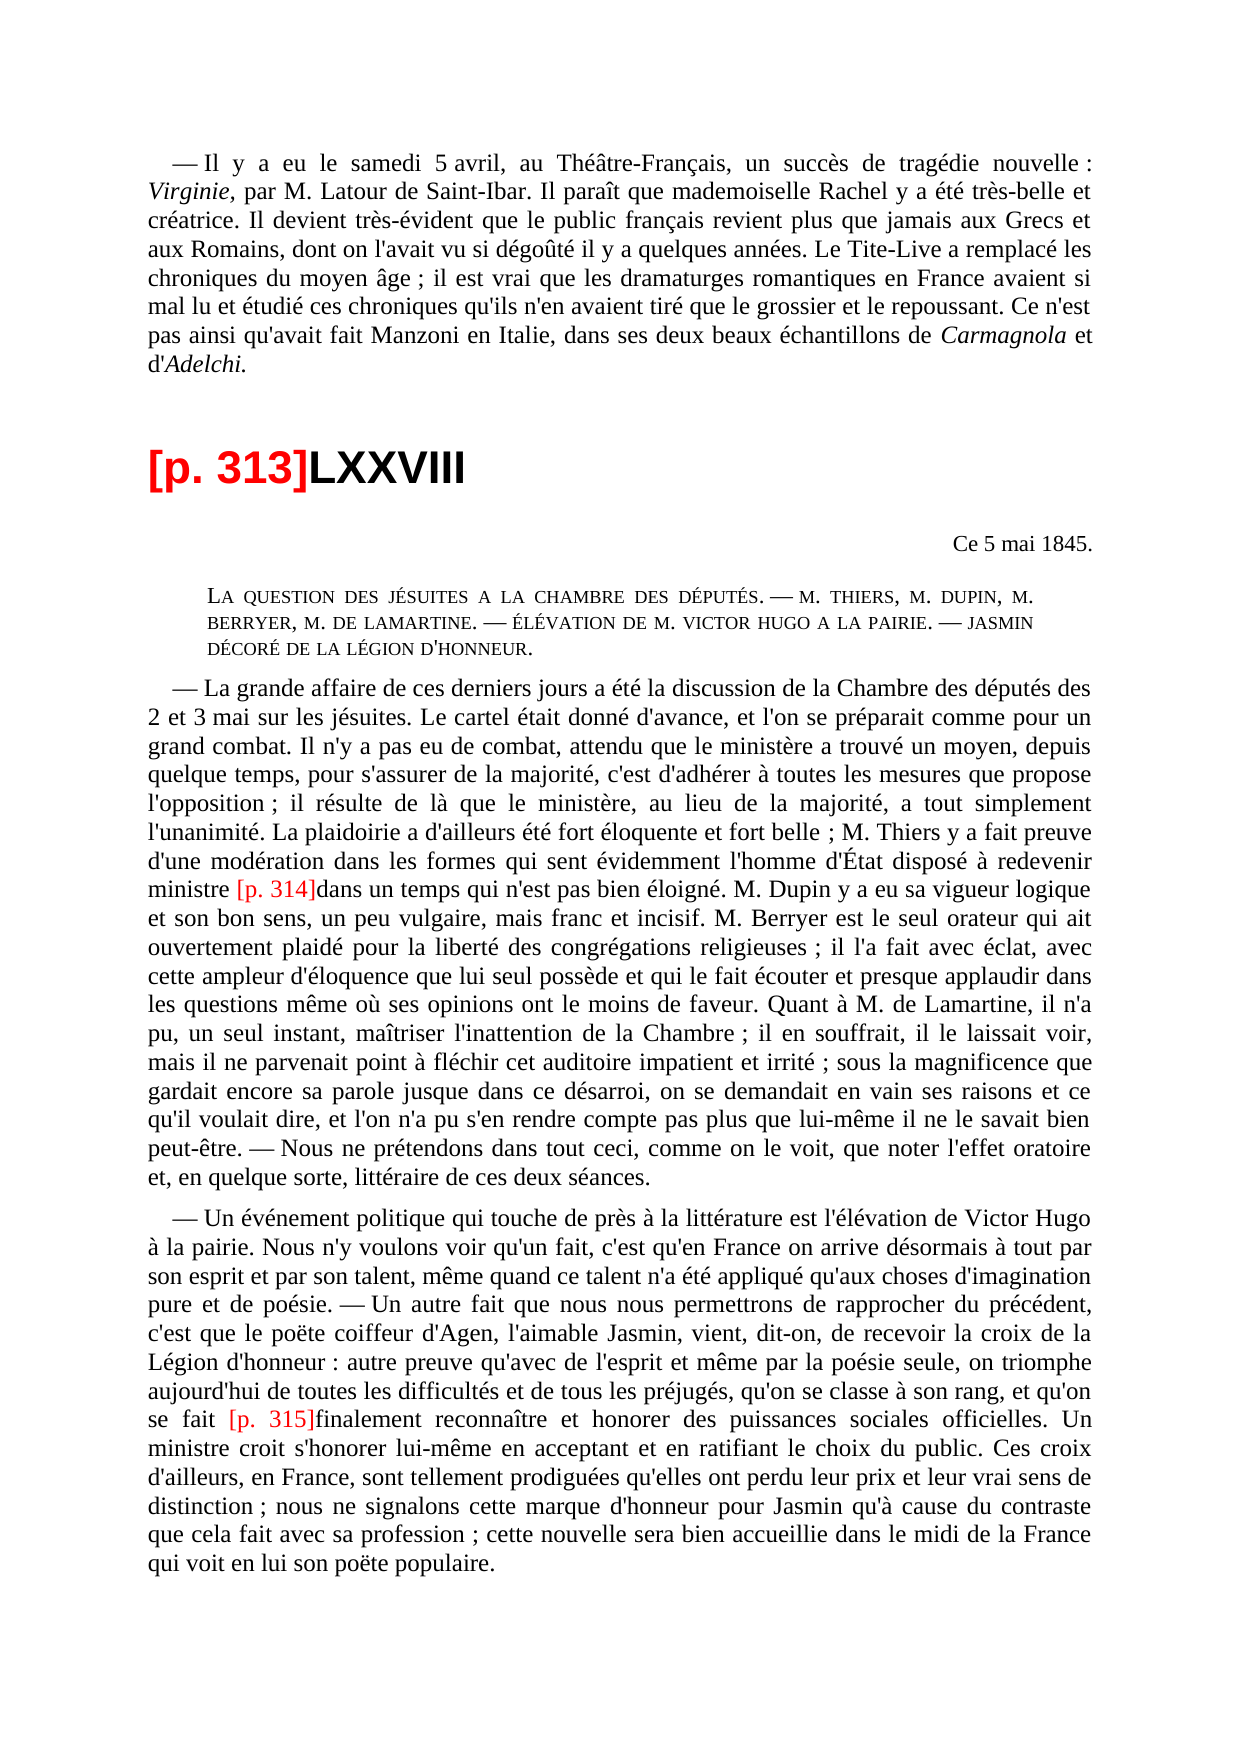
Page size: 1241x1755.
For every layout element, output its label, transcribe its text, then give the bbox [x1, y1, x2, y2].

text — Un événement politique qui touche de près à la littérature est l'élévation de Victor Hugo à la pairie. Nous n'y voulons voir qu'un fait, c'est qu'en France on arrive désormais à tout par son esprit et par son talent, même quand ce talent n'a été appliqué qu'aux choses d'imagination pure et de poésie. — Un autre fait que nous nous permettrons de rapprocher du précédent, c'est que le poëte coiffeur d'Agen, l'aimable Jasmin, vient, dit-on, de recevoir la croix de la Légion d'honneur : autre preuve qu'avec de l'esprit et même par la poésie seule, on triomphe aujourd'hui de toutes les difficultés et de tous les préjugés, qu'on se classe à son rang, et qu'on se fait [p. 315]finalement reconnaître et honorer des puissances sociales officielles. Un ministre croit s'honorer lui-même en acceptant et en ratifiant le choix du public. Ces croix d'ailleurs, en France, sont tellement prodiguées qu'elles ont perdu leur prix et leur vrai sens de distinction ; nous ne signalons cette marque d'honneur pour Jasmin qu'à cause du contraste que cela fait avec sa profession ; cette nouvelle sera bien accueillie dans le midi de la France qui voit en lui son poëte populaire. [148, 1203, 1093, 1577]
text — La grande affaire de ces derniers jours a été la discussion de la Chambre des députés des 2 et 3 mai sur les jésuites. Le cartel était donné d'avance, et l'on se préparait comme pour un grand combat. Il n'y a pas eu de combat, attendu que le ministère a trouvé un moyen, depuis quelque temps, pour s'assurer de la majorité, c'est d'adhérer à toutes les mesures que propose l'opposition ; il résulte de là que le ministère, au lieu de la majorité, a tout simplement l'unanimité. La plaidoirie a d'ailleurs été fort éloquente et fort belle ; M. Thiers y a fait preuve d'une modération dans les formes qui sent évidemment l'homme d'État disposé à redevenir ministre [p. 314]dans un temps qui n'est pas bien éloigné. M. Dupin y a eu sa vigueur logique et son bon sens, un peu vulgaire, mais franc et incisif. M. Berryer est le seul orateur qui ait ouvertement plaidé pour la liberté des congrégations religieuses ; il l'a fait avec éclat, avec cette ampleur d'éloquence que lui seul possède et qui le fait écouter et presque applaudir dans les questions même où ses opinions ont le moins de faveur. Quant à M. de Lamartine, il n'a pu, un seul instant, maîtriser l'inattention de la Chambre ; il en souffrait, il le laissait voir, mais il ne parvenait point à fléchir cet auditoire impatient et irrité ; sous la magnificence que gardait encore sa parole jusque dans ce désarroi, on se demandait en vain ses raisons et ce qu'il voulait dire, et l'on n'a pu s'en rendre compte pas plus que lui-même il ne le savait bien peut-être. — Nous ne prétendons dans tout ceci, comme on le voit, que noter l'effet oratoire et, en quelque sorte, littéraire de ces deux séances. [148, 673, 1093, 1191]
text La question des jésuites a la chambre des députés. — m. thiers, m. dupin, m. berryer, m. de lamartine. — élévation de m. victor hugo a la pairie. — jasmin décoré de la légion d'honneur. [207, 582, 1033, 661]
text — Il y a eu le samedi 5 avril, au Théâtre-Français, un succès de tragédie nouvelle : Virginie, par M. Latour de Saint-Ibar. Il paraît que mademoiselle Rachel y a été très-belle et créatrice. Il devient très-évident que le public français revient plus que jamais aux Grecs et aux Romains, dont on l'avait vu si dégoûté il y a quelques années. Le Tite-Live a remplacé les chroniques du moyen âge ; il est vrai que les dramaturges romantiques en France avaient si mal lu et étudié ces chroniques qu'ils n'en avaient tiré que le grossier et le repoussant. Ce n'est pas ainsi qu'avait fait Manzoni en Italie, dans ses deux beaux échantillons de Carmagnola et d'Adelchi. [148, 148, 1093, 378]
text Ce 5 mai 1845. [148, 530, 1093, 557]
subtitle [p. 313]LXXVIII [148, 440, 1093, 493]
